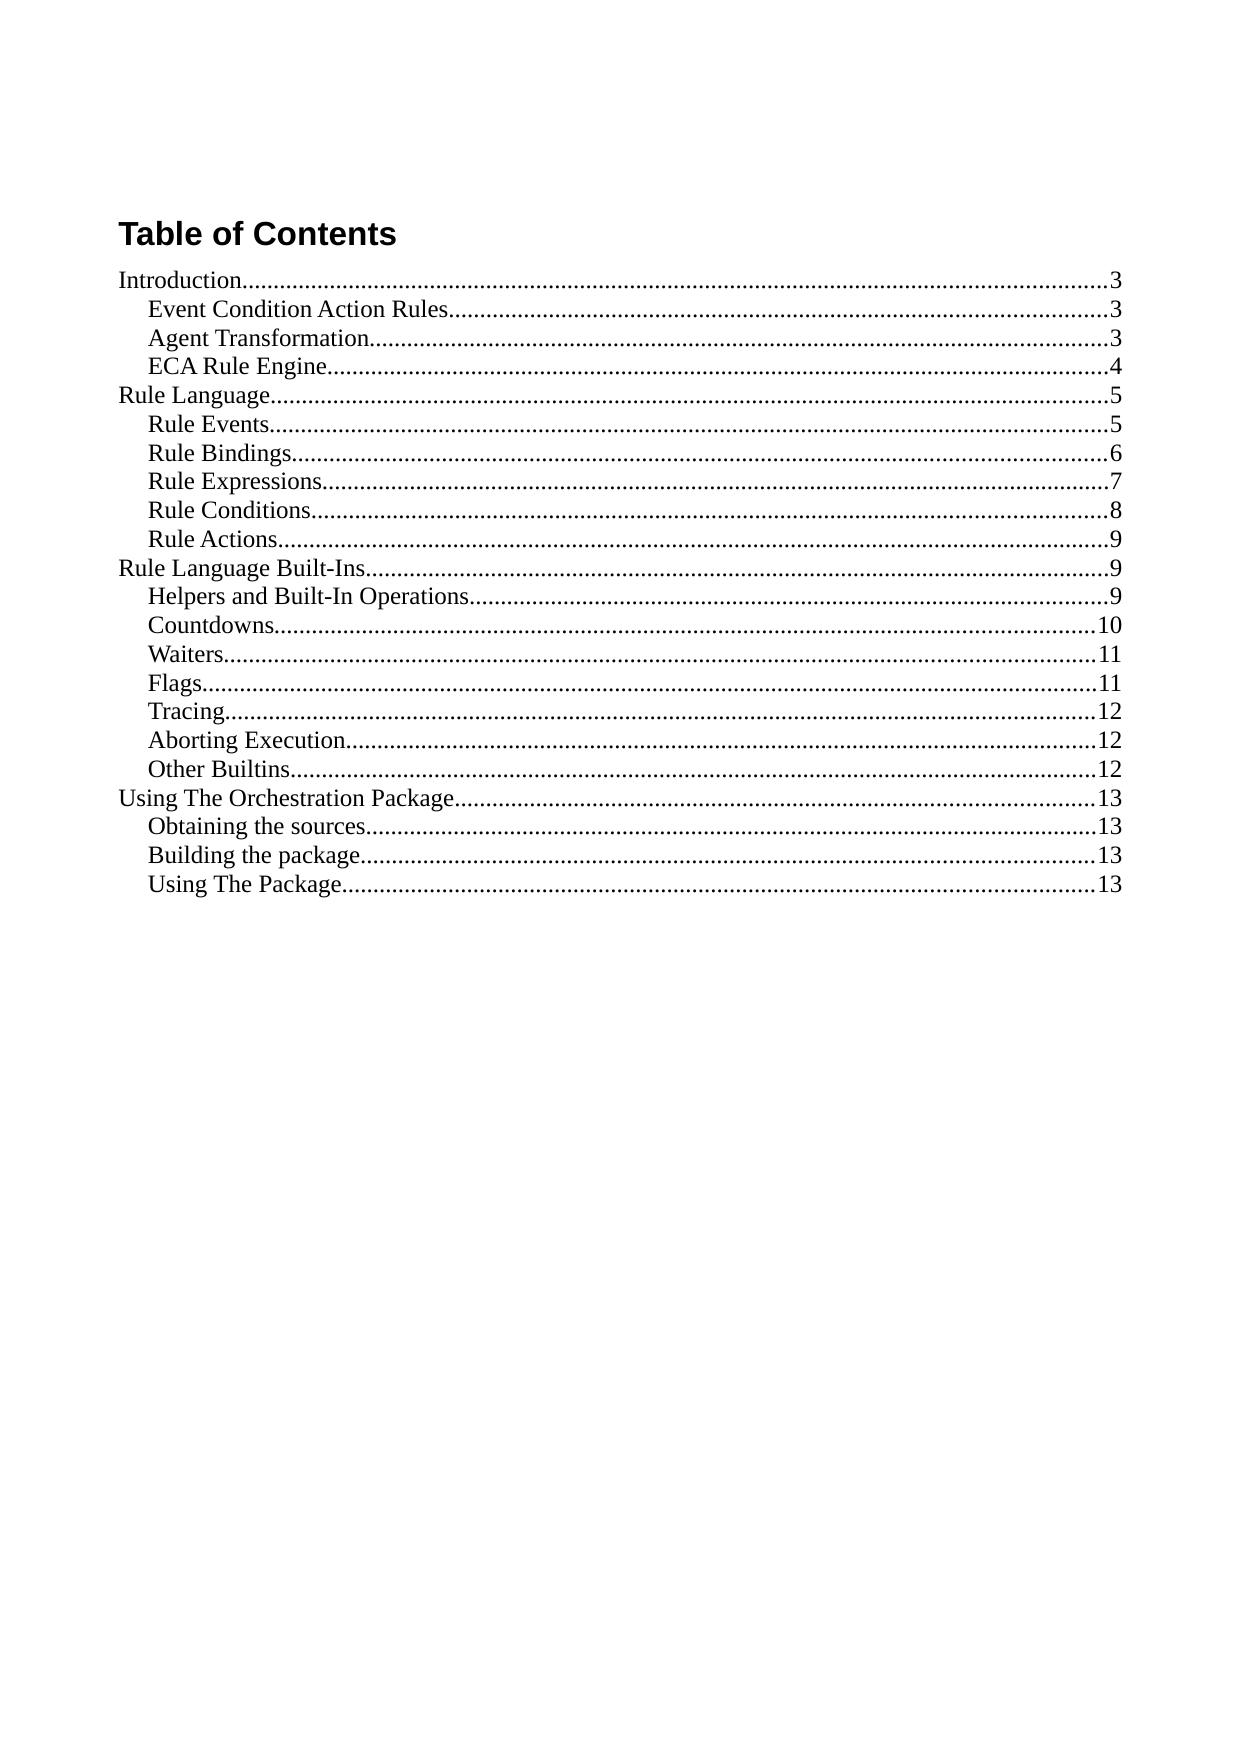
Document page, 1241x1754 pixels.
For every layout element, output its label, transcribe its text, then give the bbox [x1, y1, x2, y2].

text Rule Language 5 [118, 380, 1122, 409]
text Waiters 11 [148, 639, 1122, 668]
text Using The Orchestration Package 13 [118, 783, 1122, 811]
text Obtaining the sources 13 [148, 811, 1122, 840]
text Rule Bindings 6 [148, 438, 1122, 466]
text Using The Package 13 [148, 869, 1122, 898]
text Rule Events 5 [148, 409, 1122, 438]
text Agent Transformation 3 [148, 323, 1122, 351]
text ECA Rule Engine 4 [148, 351, 1122, 380]
text Rule Language Built-Ins 9 [118, 553, 1122, 581]
text Rule Actions 9 [148, 524, 1122, 553]
text Building the package 13 [148, 840, 1122, 869]
text Tracing 12 [148, 696, 1122, 725]
subtitle Table of Contents [118, 214, 1122, 253]
text Countdowns 10 [148, 610, 1122, 639]
text Event Condition Action Rules 3 [148, 294, 1122, 323]
text Flags 11 [148, 668, 1122, 696]
text Introduction 3 [118, 265, 1122, 294]
text Aborting Execution 12 [148, 725, 1122, 754]
text Other Builtins 12 [148, 754, 1122, 783]
text Helpers and Built-In Operations 9 [148, 581, 1122, 610]
text Rule Conditions 8 [148, 495, 1122, 524]
text Rule Expressions 7 [148, 466, 1122, 495]
